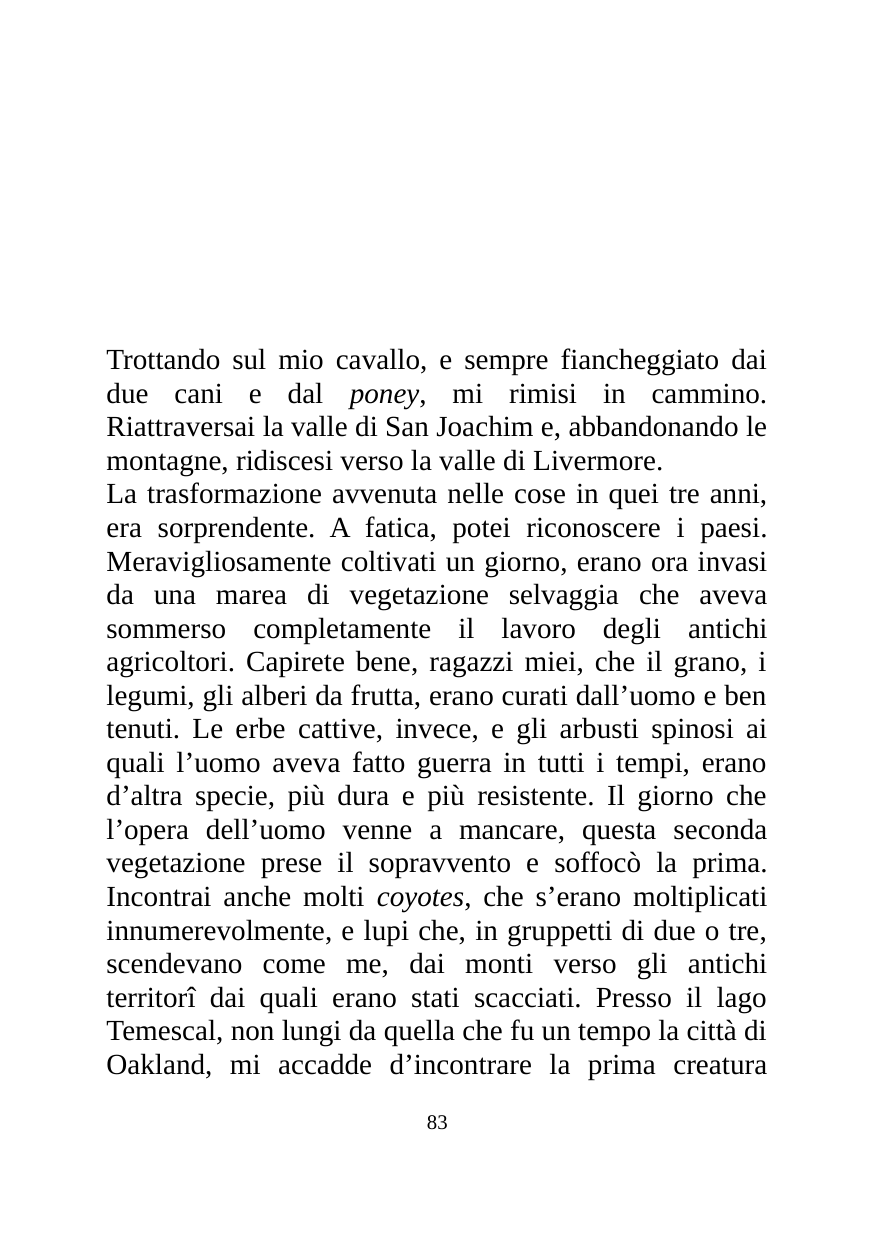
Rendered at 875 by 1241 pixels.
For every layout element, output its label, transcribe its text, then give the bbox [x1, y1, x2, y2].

text Trottando sul mio cavallo, e sempre fiancheggiato dai due cani e dal poney, mi rimisi in cammino. Riattraversai la valle di San Joachim e, abbandonando le montagne, ridiscesi verso la valle di Livermore. [106, 342, 768, 477]
text La trasformazione avvenuta nelle cose in quei tre anni, era sorprendente. A fatica, potei riconoscere i paesi. Meravigliosamente coltivati un giorno, erano ora invasi da una marea di vegetazione selvaggia che aveva sommerso completamente il lavoro degli antichi agricoltori. Capirete bene, ragazzi miei, che il grano, i legumi, gli alberi da frutta, erano curati dall’uomo e ben tenuti. Le erbe cattive, invece, e gli arbusti spinosi ai quali l’uomo aveva fatto guerra in tutti i tempi, erano d’altra specie, più dura e più resistente. Il giorno che l’opera dell’uomo venne a mancare, questa seconda vegetazione prese il sopravvento e soffocò la prima. Incontrai anche molti coyotes, che s’erano moltiplicati innumerevolmente, e lupi che, in gruppetti di due o tre, scendevano come me, dai monti verso gli antichi territorî dai quali erano stati scacciati. Presso il lago Temescal, non lungi da quella che fu un tempo la città di Oakland, mi accadde d’incontrare la prima creatura [106, 477, 768, 1080]
